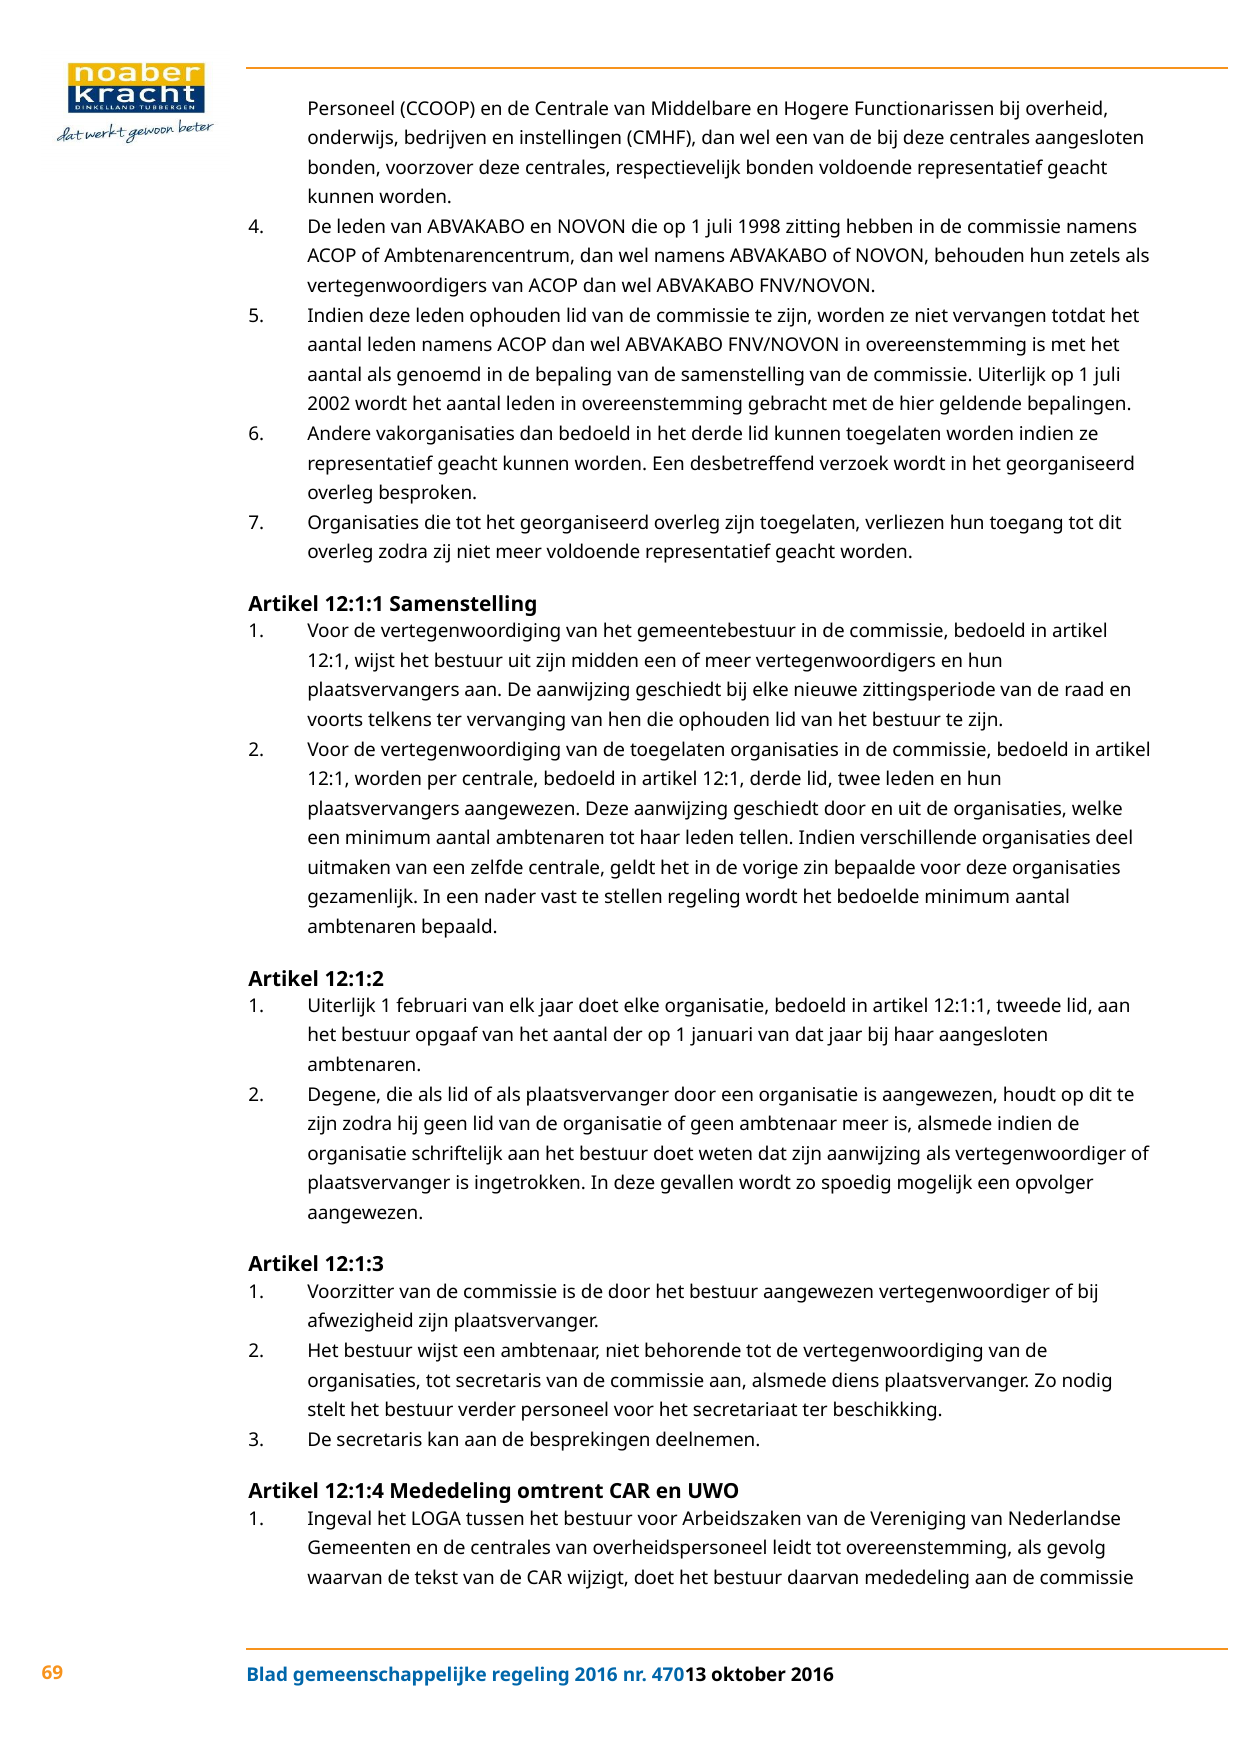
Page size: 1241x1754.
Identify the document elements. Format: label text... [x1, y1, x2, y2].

text Artikel 12:1:2 [248, 964, 1152, 992]
list De secretaris kan aan de besprekingen deelnemen. [248, 1426, 1152, 1452]
list Organisaties die tot het georganiseerd overleg zijn toegelaten, verliezen hun toegang tot dit overleg zodra zij niet meer voldoende representatief geacht worden. [248, 509, 1152, 564]
list Andere vakorganisaties dan bedoeld in het derde lid kunnen toegelaten worden indien ze representatief geacht kunnen worden. Een desbetreffend verzoek wordt in het georganiseerd overleg besproken. [248, 420, 1152, 505]
list Indien deze leden ophouden lid van de commissie te zijn, worden ze niet vervangen totdat het aantal leden namens ACOP dan wel ABVAKABO FNV/NOVON in overeenstemming is met het aantal als genoemd in de bepaling van de samenstelling van de commissie. Uiterlijk op 1 juli 2002 wordt het aantal leden in overeenstemming gebracht met de hier geldende bepalingen. [248, 302, 1152, 416]
text Artikel 12:1:1 Samenstelling [248, 589, 1152, 617]
text Artikel 12:1:3 [248, 1249, 1152, 1278]
text Artikel 12:1:4 Mededeling omtrent CAR en UWO [248, 1476, 1152, 1505]
list Voor de vertegenwoordiging van het gemeentebestuur in de commissie, bedoeld in artikel 12:1, wijst het bestuur uit zijn midden een of meer vertegenwoordigers en hun plaatsvervangers aan. De aanwijzing geschiedt bij elke nieuwe zittingsperiode van de raad en voorts telkens ter vervanging van hen die ophouden lid van het bestuur te zijn. [248, 617, 1152, 732]
picture [41, 47, 231, 172]
list Voor de vertegenwoordiging van de toegelaten organisaties in de commissie, bedoeld in artikel 12:1, worden per centrale, bedoeld in artikel 12:1, derde lid, twee leden en hun plaatsvervangers aangewezen. Deze aanwijzing geschiedt door en uit de organisaties, welke een minimum aantal ambtenaren tot haar leden tellen. Indien verschillende organisaties deel uitmaken van een zelfde centrale, geldt het in de vorige zin bepaalde voor deze organisaties gezamenlijk. In een nader vast te stellen regeling wordt het bedoelde minimum aantal ambtenaren bepaald. [248, 736, 1152, 939]
list De leden van ABVAKABO en NOVON die op 1 juli 1998 zitting hebben in de commissie namens ACOP of Ambtenarencentrum, dan wel namens ABVAKABO of NOVON, behouden hun zetels als vertegenwoordigers van ACOP dan wel ABVAKABO FNV/NOVON. [248, 213, 1152, 298]
list Personeel (CCOOP) en de Centrale van Middelbare en Hogere Functionarissen bij overheid, onderwijs, bedrijven en instellingen (CMHF), dan wel een van de bij deze centrales aangesloten bonden, voorzover deze centrales, respectievelijk bonden voldoende representatief geacht kunnen worden. [248, 95, 1152, 209]
list Degene, die als lid of als plaatsvervanger door een organisatie is aangewezen, houdt op dit te zijn zodra hij geen lid van de organisatie of geen ambtenaar meer is, alsmede indien de organisatie schriftelijk aan het bestuur doet weten dat zijn aanwijzing als vertegenwoordiger of plaatsvervanger is ingetrokken. In deze gevallen wordt zo spoedig mogelijk een opvolger aangewezen. [248, 1081, 1152, 1225]
list Voorzitter van de commissie is de door het bestuur aangewezen vertegenwoordiger of bij afwezigheid zijn plaatsvervanger. [248, 1278, 1152, 1333]
list Ingeval het LOGA tussen het bestuur voor Arbeidszaken van de Vereniging van Nederlandse Gemeenten en de centrales van overheidspersoneel leidt tot overeenstemming, als gevolg waarvan de tekst van de CAR wijzigt, doet het bestuur daarvan mededeling aan de commissie [248, 1505, 1152, 1590]
list Uiterlijk 1 februari van elk jaar doet elke organisatie, bedoeld in artikel 12:1:1, tweede lid, aan het bestuur opgaaf van het aantal der op 1 januari van dat jaar bij haar aangesloten ambtenaren. [248, 992, 1152, 1077]
list Het bestuur wijst een ambtenaar, niet behorende tot de vertegenwoordiging van de organisaties, tot secretaris van de commissie aan, alsmede diens plaatsvervanger. Zo nodig stelt het bestuur verder personeel voor het secretariaat ter beschikking. [248, 1337, 1152, 1422]
